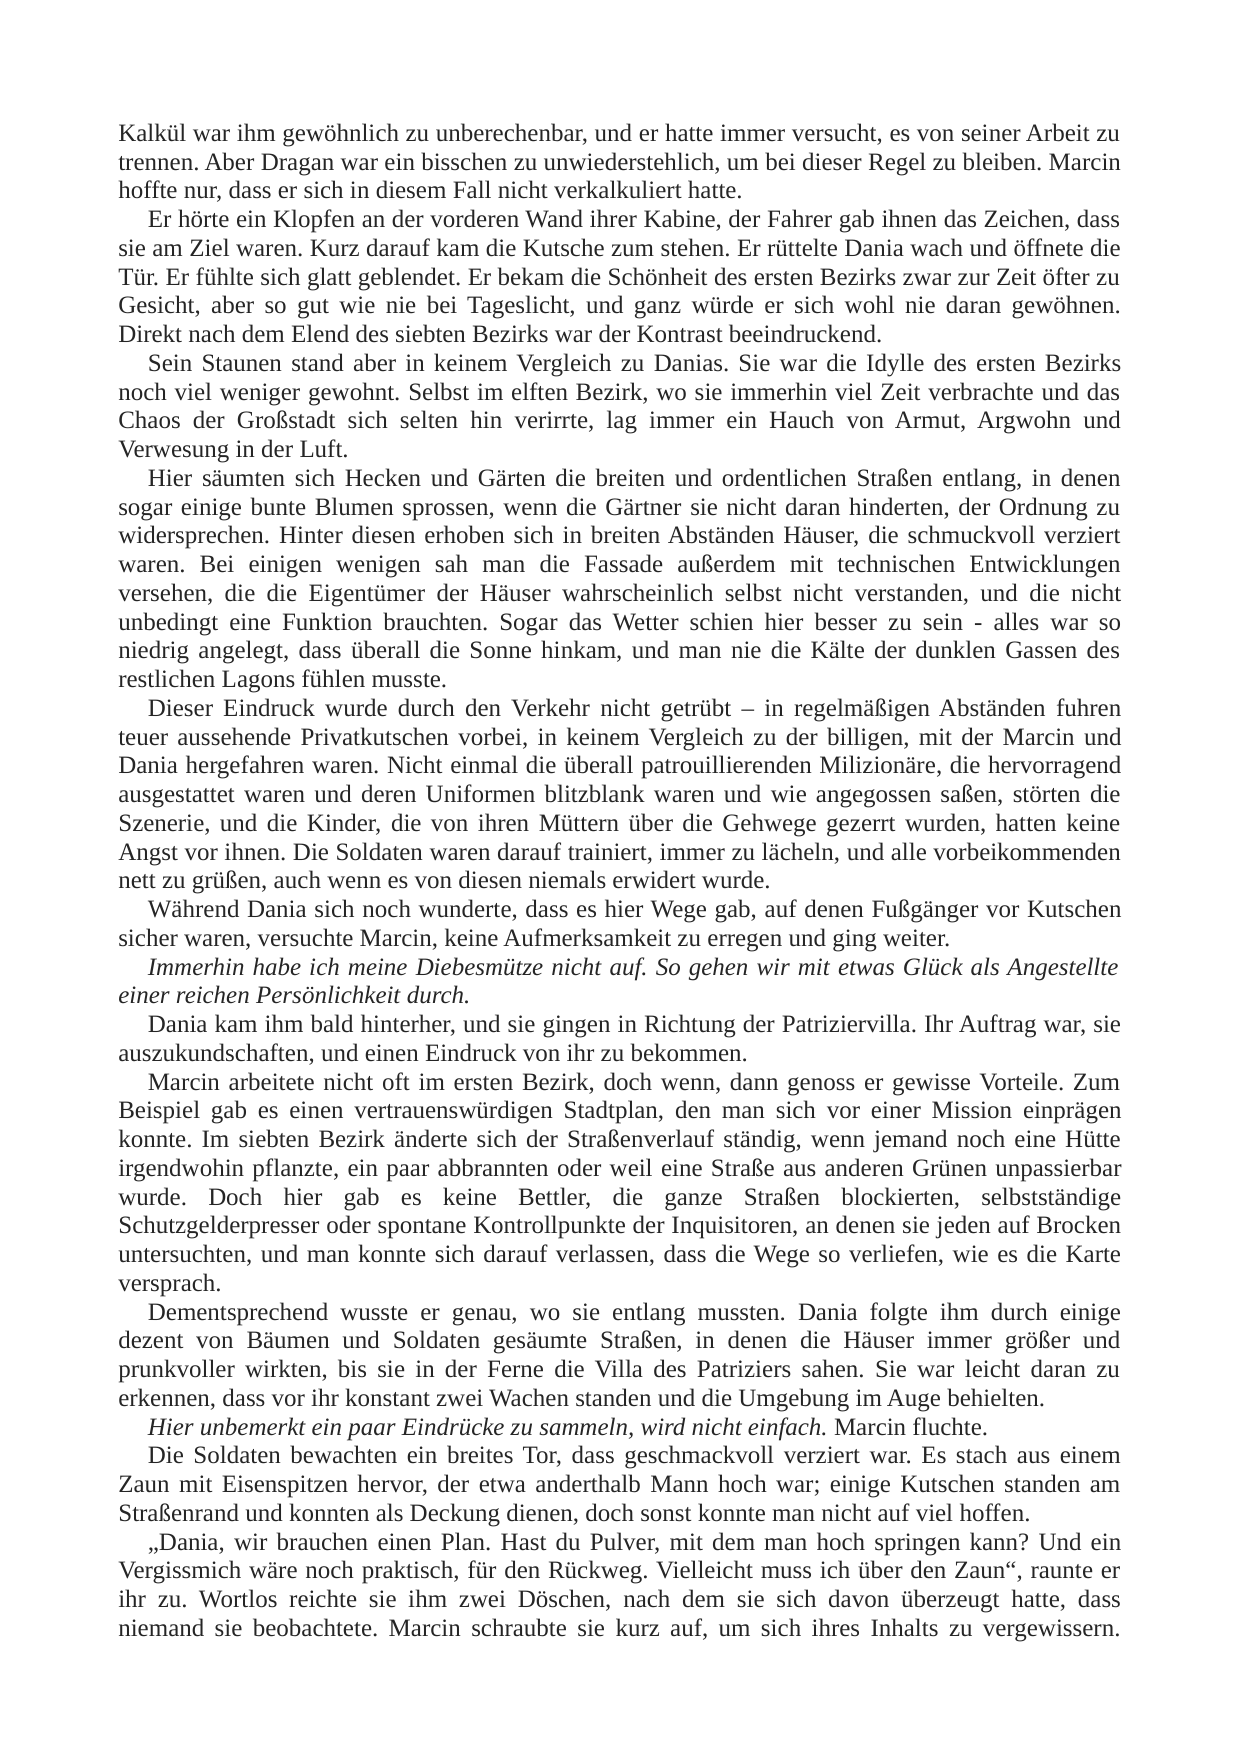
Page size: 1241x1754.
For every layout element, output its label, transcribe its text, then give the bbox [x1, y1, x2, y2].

text Marcin arbeitete nicht oft im ersten Bezirk, doch wenn, dann genoss er gewisse Vorteile. Zum Beispiel gab es einen vertrauenswürdigen Stadtplan, den man sich vor einer Mission einprägen konnte. Im siebten Bezirk änderte sich der Straßenverlauf ständig, wenn jemand noch eine Hütte irgendwohin pflanzte, ein paar abbrannten oder weil eine Straße aus anderen Grünen unpassierbar wurde. Doch hier gab es keine Bettler, die ganze Straßen blockierten, selbstständige Schutzgelderpresser oder spontane Kontrollpunkte der Inquisitoren, an denen sie jeden auf Brocken untersuchten, und man konnte sich darauf verlassen, dass die Wege so verliefen, wie es die Karte versprach. [118, 1067, 1122, 1297]
text Dieser Eindruck wurde durch den Verkehr nicht getrübt – in regelmäßigen Abständen fuhren teuer aussehende Privatkutschen vorbei, in keinem Vergleich zu der billigen, mit der Marcin und Dania hergefahren waren. Nicht einmal die überall patrouillierenden Milizionäre, die hervorragend ausgestattet waren und deren Uniformen blitzblank waren und wie angegossen saßen, störten die Szenerie, und die Kinder, die von ihren Müttern über die Gehwege gezerrt wurden, hatten keine Angst vor ihnen. Die Soldaten waren darauf trainiert, immer zu lächeln, und alle vorbeikommenden nett zu grüßen, auch wenn es von diesen niemals erwidert wurde. [118, 693, 1122, 894]
text Hier unbemerkt ein paar Eindrücke zu sammeln, wird nicht einfach. Marcin fluchte. [118, 1412, 1122, 1441]
text Hier säumten sich Hecken und Gärten die breiten und ordentlichen Straßen entlang, in denen sogar einige bunte Blumen sprossen, wenn die Gärtner sie nicht daran hinderten, der Ordnung zu widersprechen. Hinter diesen erhoben sich in breiten Abständen Häuser, die schmuckvoll verziert waren. Bei einigen wenigen sah man die Fassade außerdem mit technischen Entwicklungen versehen, die die Eigentümer der Häuser wahrscheinlich selbst nicht verstanden, und die nicht unbedingt eine Funktion brauchten. Sogar das Wetter schien hier besser zu sein - alles war so niedrig angelegt, dass überall die Sonne hinkam, und man nie die Kälte der dunklen Gassen des restlichen Lagons fühlen musste. [118, 463, 1122, 693]
text Dania kam ihm bald hinterher, und sie gingen in Richtung der Patriziervilla. Ihr Auftrag war, sie auszukundschaften, und einen Eindruck von ihr zu bekommen. [118, 1009, 1122, 1067]
text Sein Staunen stand aber in keinem Vergleich zu Danias. Sie war die Idylle des ersten Bezirks noch viel weniger gewohnt. Selbst im elften Bezirk, wo sie immerhin viel Zeit verbrachte und das Chaos der Großstadt sich selten hin verirrte, lag immer ein Hauch von Armut, Argwohn und Verwesung in der Luft. [118, 348, 1122, 463]
text Die Soldaten bewachten ein breites Tor, dass geschmackvoll verziert war. Es stach aus einem Zaun mit Eisenspitzen hervor, der etwa anderthalb Mann hoch war; einige Kutschen standen am Straßenrand und konnten als Deckung dienen, doch sonst konnte man nicht auf viel hoffen. [118, 1441, 1122, 1527]
text „Dania, wir brauchen einen Plan. Hast du Pulver, mit dem man hoch springen kann? Und ein Vergissmich wäre noch praktisch, für den Rückweg. Vielleicht muss ich über den Zaun“, raunte er ihr zu. Wortlos reichte sie ihm zwei Döschen, nach dem sie sich davon überzeugt hatte, dass niemand sie beobachtete. Marcin schraubte sie kurz auf, um sich ihres Inhalts zu vergewissern. [118, 1527, 1122, 1642]
text Dementsprechend wusste er genau, wo sie entlang mussten. Dania folgte ihm durch einige dezent von Bäumen und Soldaten gesäumte Straßen, in denen die Häuser immer größer und prunkvoller wirkten, bis sie in der Ferne die Villa des Patriziers sahen. Sie war leicht daran zu erkennen, dass vor ihr konstant zwei Wachen standen und die Umgebung im Auge behielten. [118, 1297, 1122, 1412]
text Kalkül war ihm gewöhnlich zu unberechenbar, und er hatte immer versucht, es von seiner Arbeit zu trennen. Aber Dragan war ein bisschen zu unwiederstehlich, um bei dieser Regel zu bleiben. Marcin hoffte nur, dass er sich in diesem Fall nicht verkalkuliert hatte. [118, 118, 1122, 204]
text Er hörte ein Klopfen an der vorderen Wand ihrer Kabine, der Fahrer gab ihnen das Zeichen, dass sie am Ziel waren. Kurz darauf kam die Kutsche zum stehen. Er rüttelte Dania wach und öffnete die Tür. Er fühlte sich glatt geblendet. Er bekam die Schönheit des ersten Bezirks zwar zur Zeit öfter zu Gesicht, aber so gut wie nie bei Tageslicht, und ganz würde er sich wohl nie daran gewöhnen. Direkt nach dem Elend des siebten Bezirks war der Kontrast beeindruckend. [118, 204, 1122, 348]
text Immerhin habe ich meine Diebesmütze nicht auf. So gehen wir mit etwas Glück als Angestellte einer reichen Persönlichkeit durch. [118, 952, 1122, 1009]
text Während Dania sich noch wunderte, dass es hier Wege gab, auf denen Fußgänger vor Kutschen sicher waren, versuchte Marcin, keine Aufmerksamkeit zu erregen und ging weiter. [118, 894, 1122, 952]
